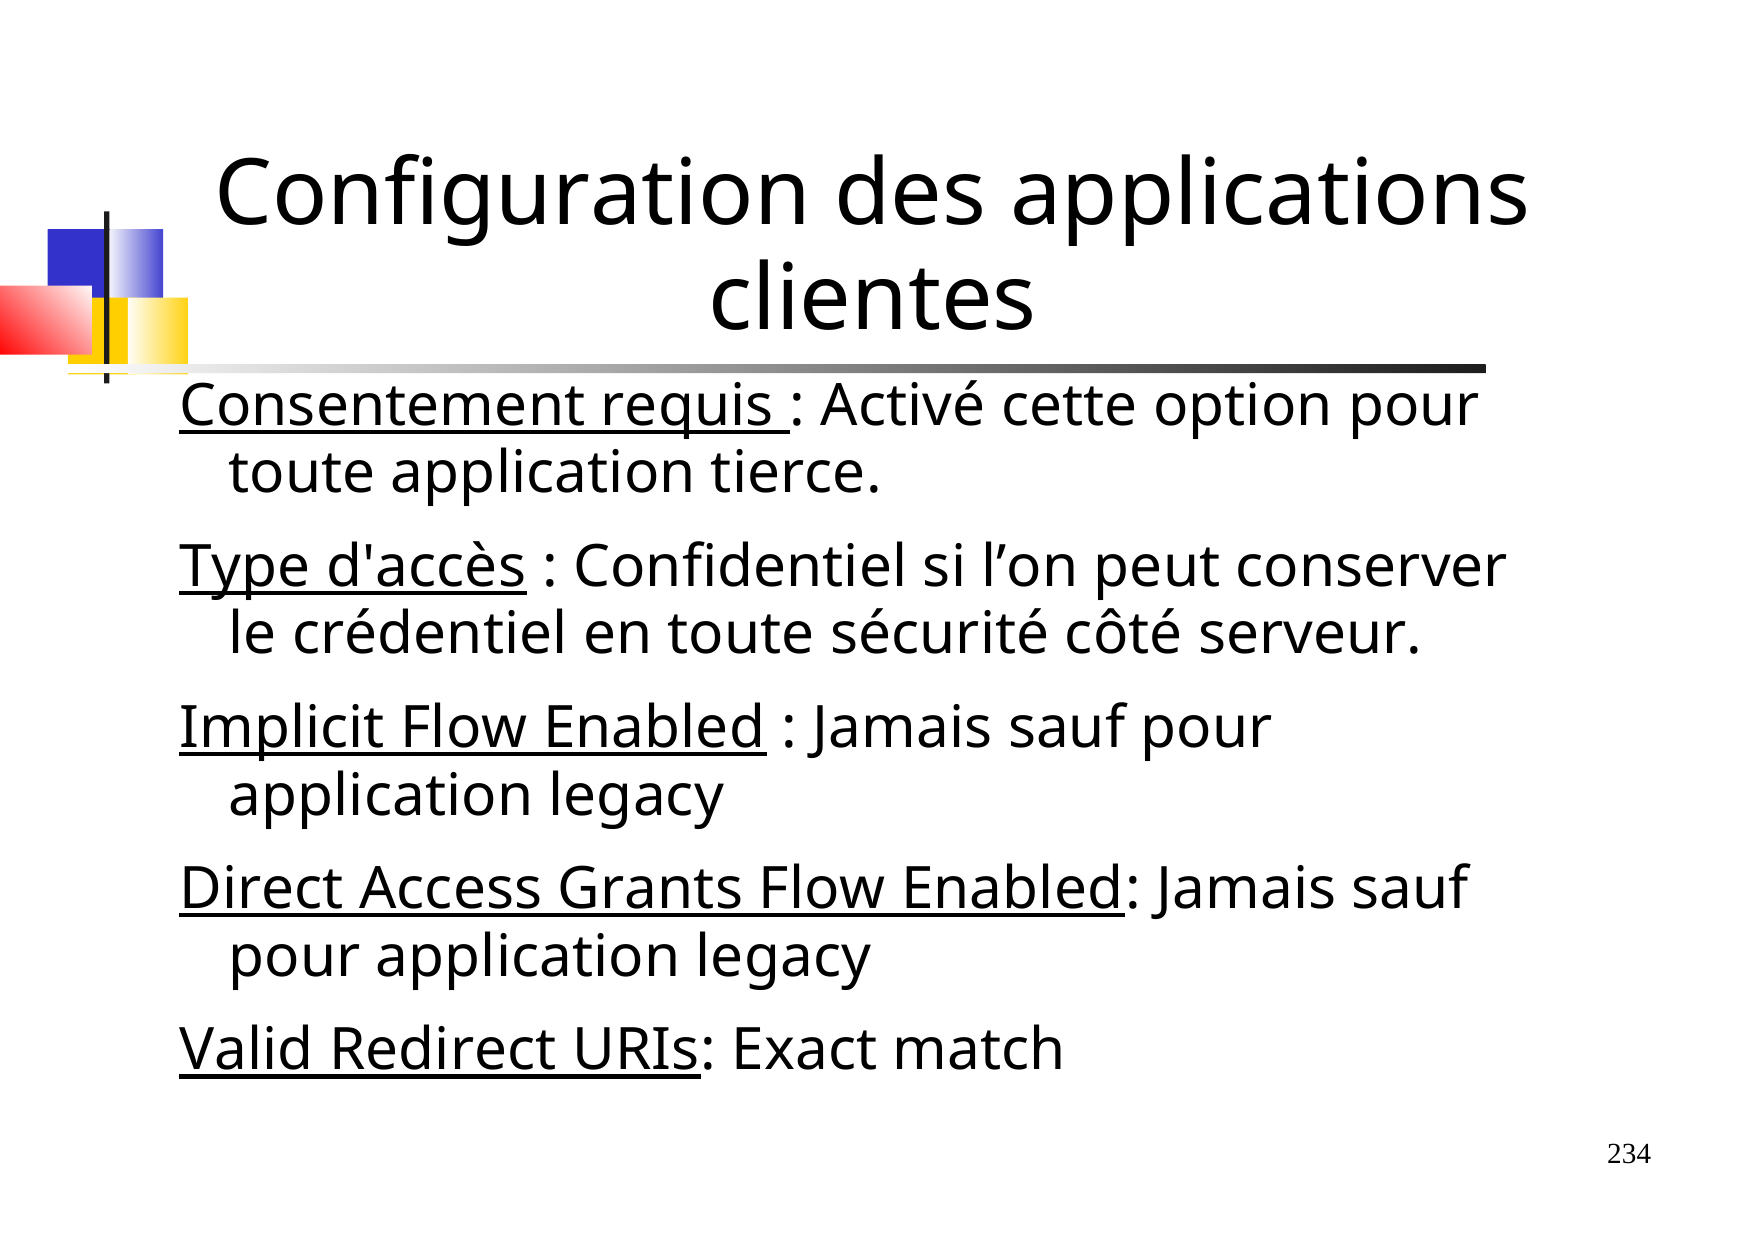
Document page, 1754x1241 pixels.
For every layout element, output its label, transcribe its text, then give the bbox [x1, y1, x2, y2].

title Configuration des applications clientes [179, 139, 1567, 351]
list Consentement requis : Activé cette option pour toute application tierce. Type d'accès : Confidentiel si l’on peut conserver le crédentiel en toute sécurité côté serveur. Implicit Flow Enabled : Jamais sauf pour application legacy Direct Access Grants Flow Enabled: Jamais sauf pour application legacy Valid Redirect URIs: Exact match [179, 371, 1567, 1091]
